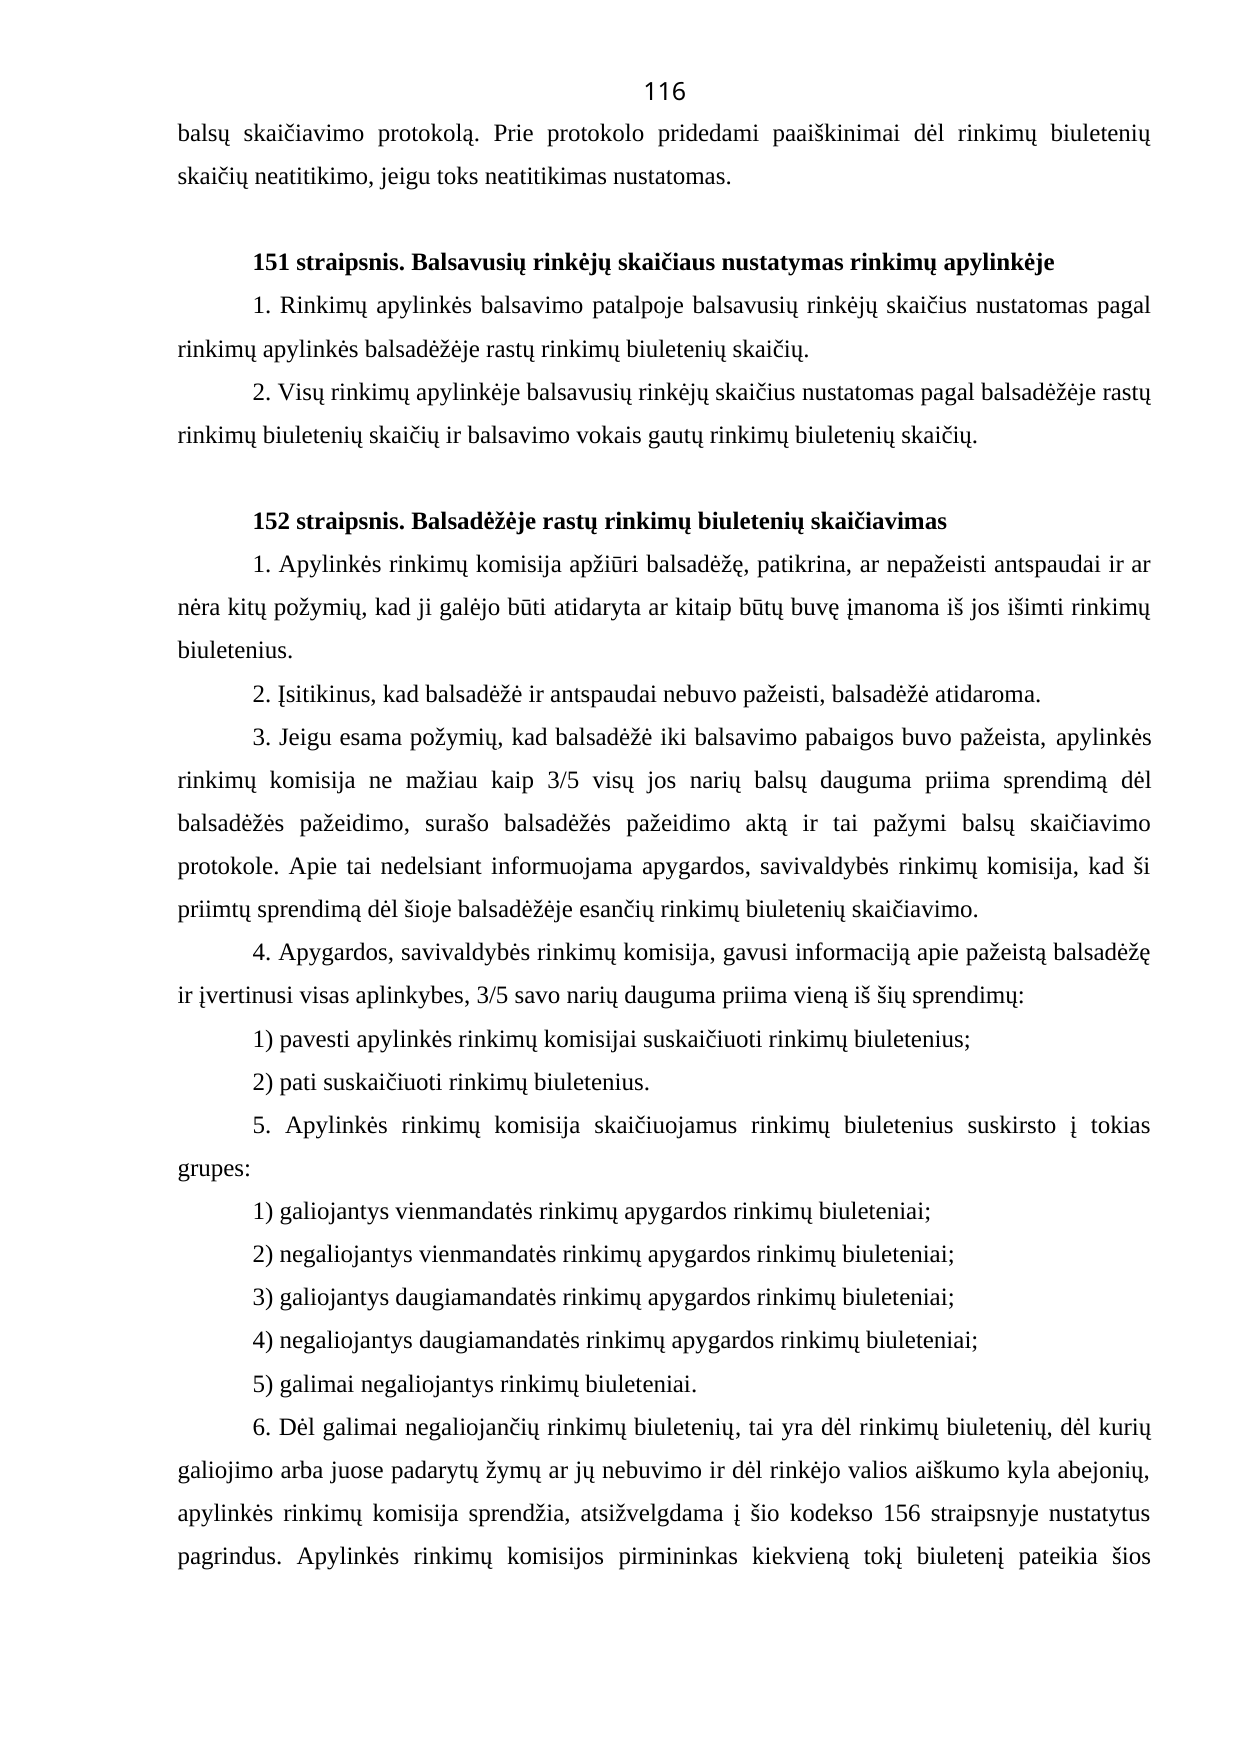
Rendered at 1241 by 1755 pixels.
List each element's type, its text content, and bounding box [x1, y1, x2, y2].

text balsų skaičiavimo protokolą. Prie protokolo pridedami paaiškinimai dėl rinkimų biuletenių skaičių neatitikimo, jeigu toks neatitikimas nustatomas. [177, 118, 1152, 190]
text 2. Visų rinkimų apylinkėje balsavusių rinkėjų skaičius nustatomas pagal balsadėžėje rastų rinkimų biuletenių skaičių ir balsavimo vokais gautų rinkimų biuletenių skaičių. [177, 377, 1152, 449]
text 4) negaliojantys daugiamandatės rinkimų apygardos rinkimų biuleteniai; [177, 1326, 1152, 1354]
text 1) galiojantys vienmandatės rinkimų apygardos rinkimų biuleteniai; [177, 1196, 1152, 1225]
text 6. Dėl galimai negaliojančių rinkimų biuletenių, tai yra dėl rinkimų biuletenių, dėl kurių galiojimo arba juose padarytų žymų ar jų nebuvimo ir dėl rinkėjo valios aiškumo kyla abejonių, apylinkės rinkimų komisija sprendžia, atsižvelgdama į šio kodekso 156 straipsnyje nustatytus pagrindus. Apylinkės rinkimų komisijos pirmininkas kiekvieną tokį biuletenį pateikia šios [177, 1412, 1152, 1570]
text 5. Apylinkės rinkimų komisija skaičiuojamus rinkimų biuletenius suskirsto į tokias grupes: [177, 1110, 1152, 1182]
text 2) pati suskaičiuoti rinkimų biuletenius. [177, 1067, 1152, 1096]
text 5) galimai negaliojantys rinkimų biuleteniai. [177, 1369, 1152, 1397]
text 2) negaliojantys vienmandatės rinkimų apygardos rinkimų biuleteniai; [177, 1239, 1152, 1268]
text 1. Apylinkės rinkimų komisija apžiūri balsadėžę, patikrina, ar nepažeisti antspaudai ir ar nėra kitų požymių, kad ji galėjo būti atidaryta ar kitaip būtų buvę įmanoma iš jos išimti rinkimų biuletenius. [177, 549, 1152, 664]
text 1. Rinkimų apylinkės balsavimo patalpoje balsavusių rinkėjų skaičius nustatomas pagal rinkimų apylinkės balsadėžėje rastų rinkimų biuletenių skaičių. [177, 291, 1152, 362]
text 1) pavesti apylinkės rinkimų komisijai suskaičiuoti rinkimų biuletenius; [177, 1024, 1152, 1052]
text 151 straipsnis. Balsavusių rinkėjų skaičiaus nustatymas rinkimų apylinkėje [177, 247, 1152, 276]
text 152 straipsnis. Balsadėžėje rastų rinkimų biuletenių skaičiavimas [177, 506, 1152, 535]
text 3. Jeigu esama požymių, kad balsadėžė iki balsavimo pabaigos buvo pažeista, apylinkės rinkimų komisija ne mažiau kaip 3/5 visų jos narių balsų dauguma priima sprendimą dėl balsadėžės pažeidimo, surašo balsadėžės pažeidimo aktą ir tai pažymi balsų skaičiavimo protokole. Apie tai nedelsiant informuojama apygardos, savivaldybės rinkimų komisija, kad ši priimtų sprendimą dėl šioje balsadėžėje esančių rinkimų biuletenių skaičiavimo. [177, 722, 1152, 923]
text 4. Apygardos, savivaldybės rinkimų komisija, gavusi informaciją apie pažeistą balsadėžę ir įvertinusi visas aplinkybes, 3/5 savo narių dauguma priima vieną iš šių sprendimų: [177, 937, 1152, 1009]
text 2. Įsitikinus, kad balsadėžė ir antspaudai nebuvo pažeisti, balsadėžė atidaroma. [177, 679, 1152, 707]
text 3) galiojantys daugiamandatės rinkimų apygardos rinkimų biuleteniai; [177, 1282, 1152, 1311]
